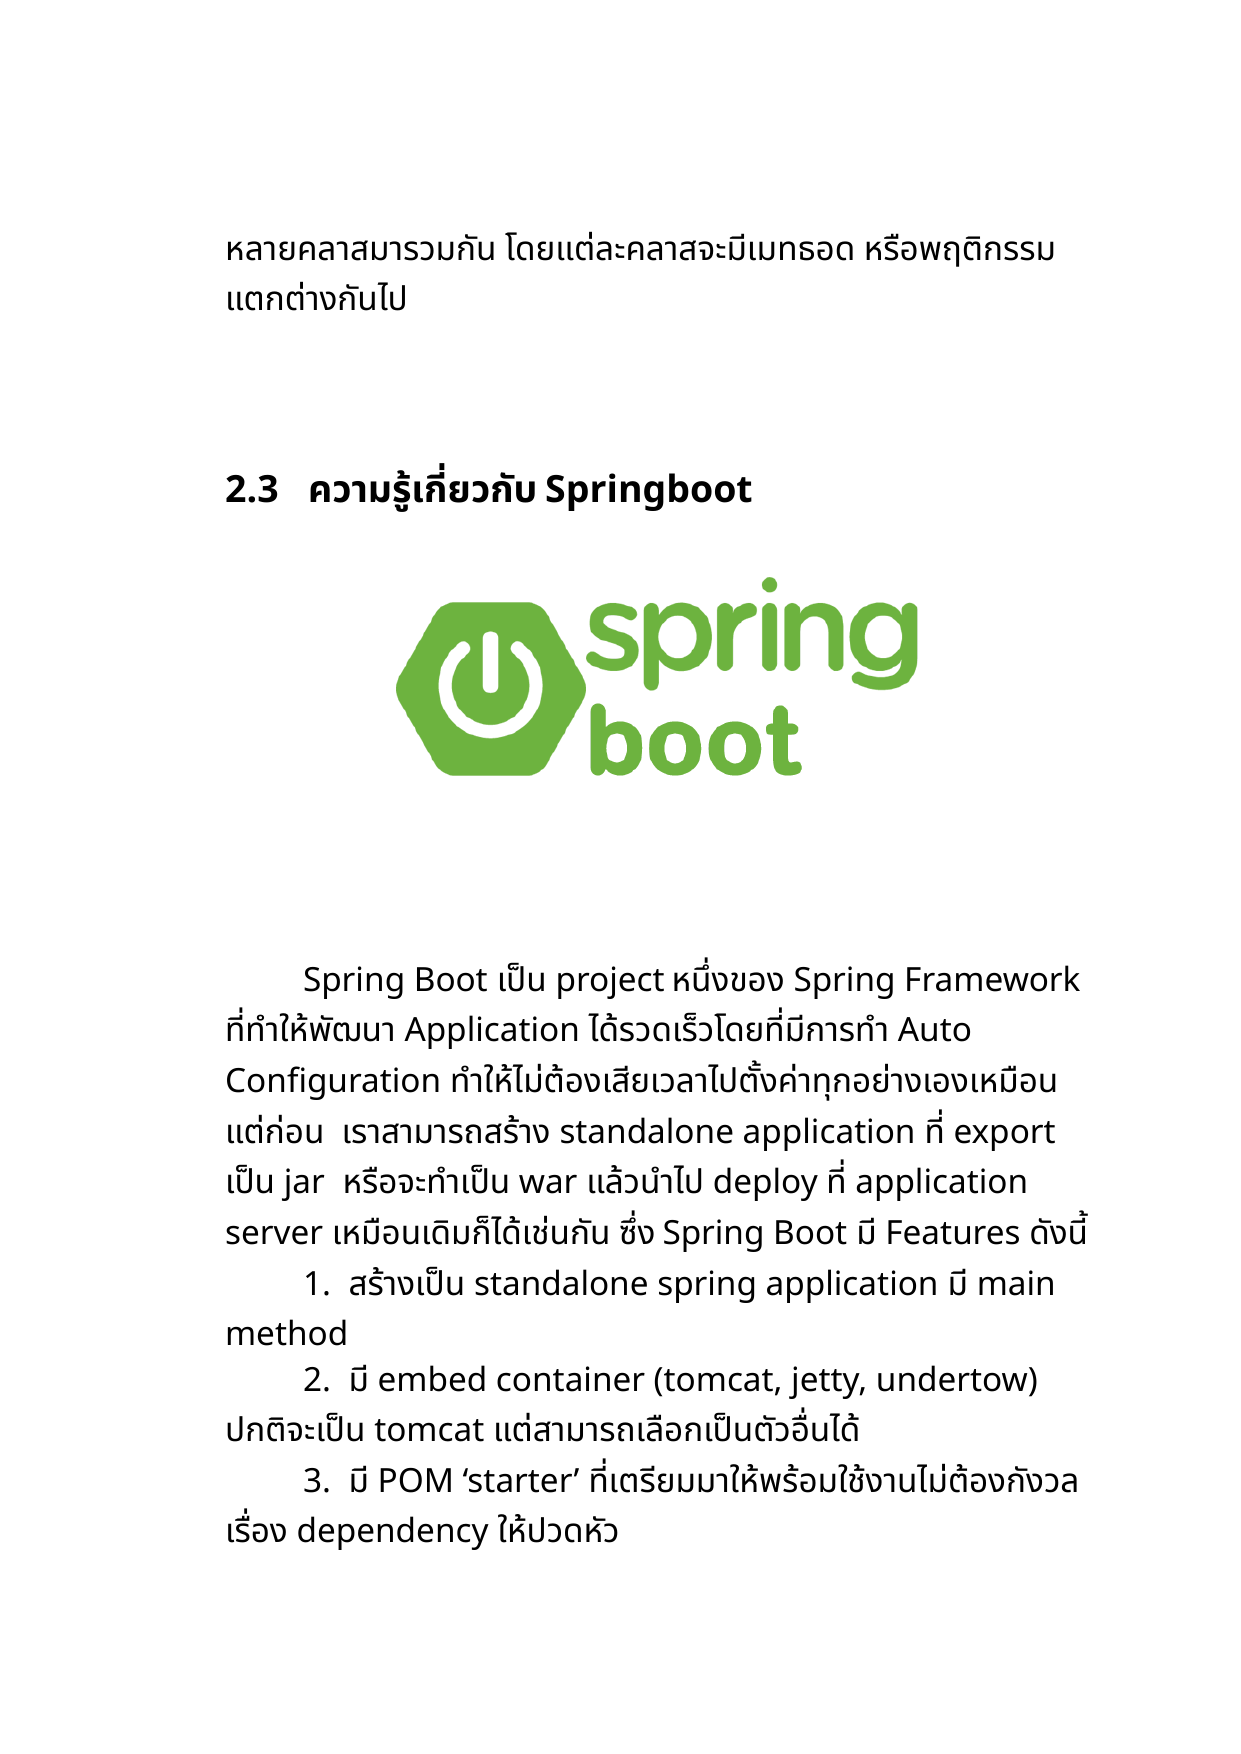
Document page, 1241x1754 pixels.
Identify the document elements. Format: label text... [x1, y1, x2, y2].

text 2. มี embed container (tomcat, jetty, undertow) ปกติจะเป็น tomcat แต่สามารถเลือกเป็นตัวอื่นได้ [225, 1355, 1091, 1457]
text 3. มี POM ‘starter’ ที่เตรียมมาให้พร้อมใช้งานไม่ต้องกังวลเรื่อง dependency ให้ปวดหัว [225, 1457, 1091, 1558]
picture [390, 547, 926, 829]
text 1. สร้างเป็น standalone spring application มี main method [225, 1259, 1091, 1355]
text 2.3 ความรู้เกี่ยวกับSpringboot [225, 462, 1091, 519]
text Spring Boot เป็น projectหนึ่งของ Spring Framework ที่ทำให้พัฒนา Application ได้รวดเร็วโดยที่มีการทำ Auto Configuration ทำให้ไม่ต้องเสียเวลาไปตั้งค่าทุกอย่างเองเหมือนแต่ก่อน เราสามารถสร้าง standalone application ที่ export เป็น jar หรือจะทำเป็น war แล้วนำไป deploy ที่ application server เหมือนเดิมก็ได้เช่นกัน ซึ่งSpring Boot มี Features ดังนี้ [225, 956, 1091, 1259]
text หลายคลาสมารวมกัน โดยแต่ละคลาสจะมีเมทธอด หรือพฤติกรรมแตกต่างกันไป [225, 225, 1091, 326]
